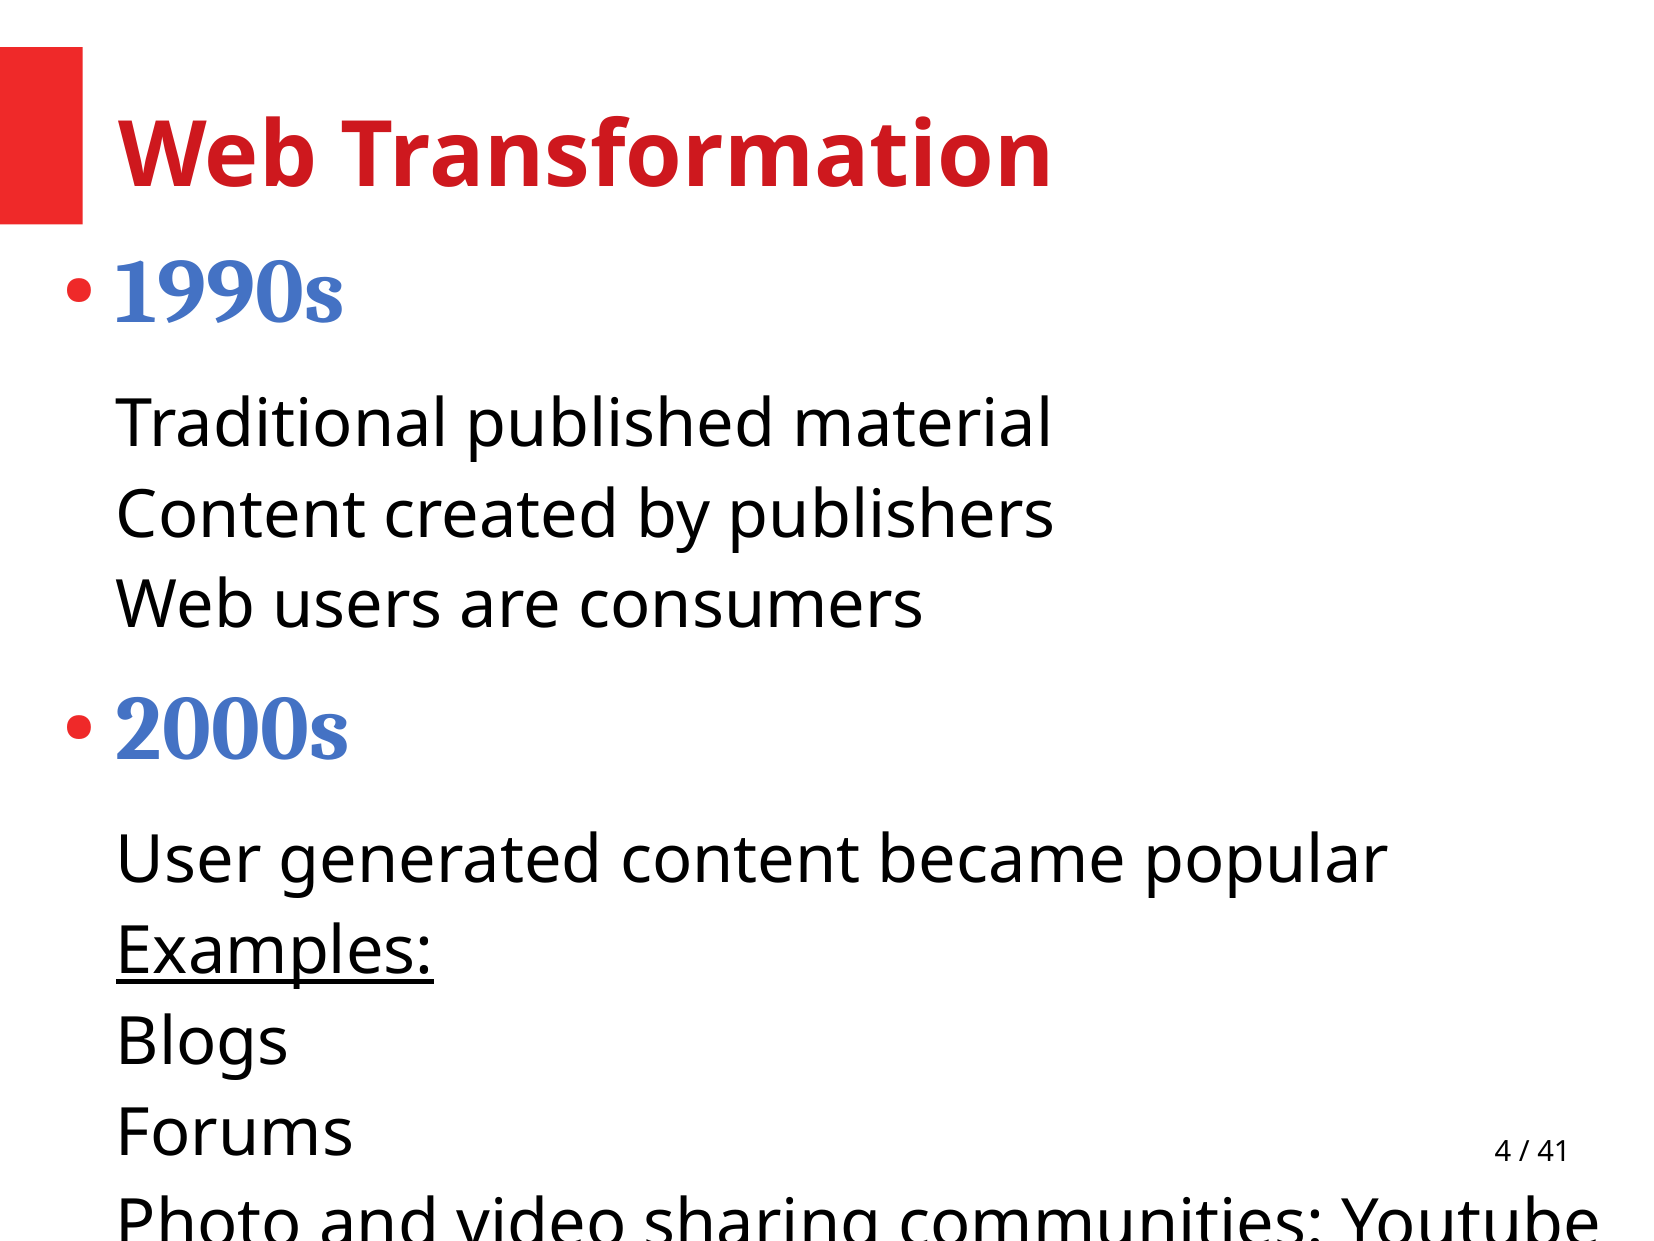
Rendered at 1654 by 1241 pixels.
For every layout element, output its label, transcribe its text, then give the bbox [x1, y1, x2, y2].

list 1990s Traditional published material Content created by publishers Web users are consumers 2000s User generated content became popular Examples: Blogs Forums Photo and video sharing communities: Youtube Social networks: Facebook Question / Answer communities: Yahoo! Answers [45, 240, 1606, 1186]
title Web Transformation [118, 49, 1571, 240]
